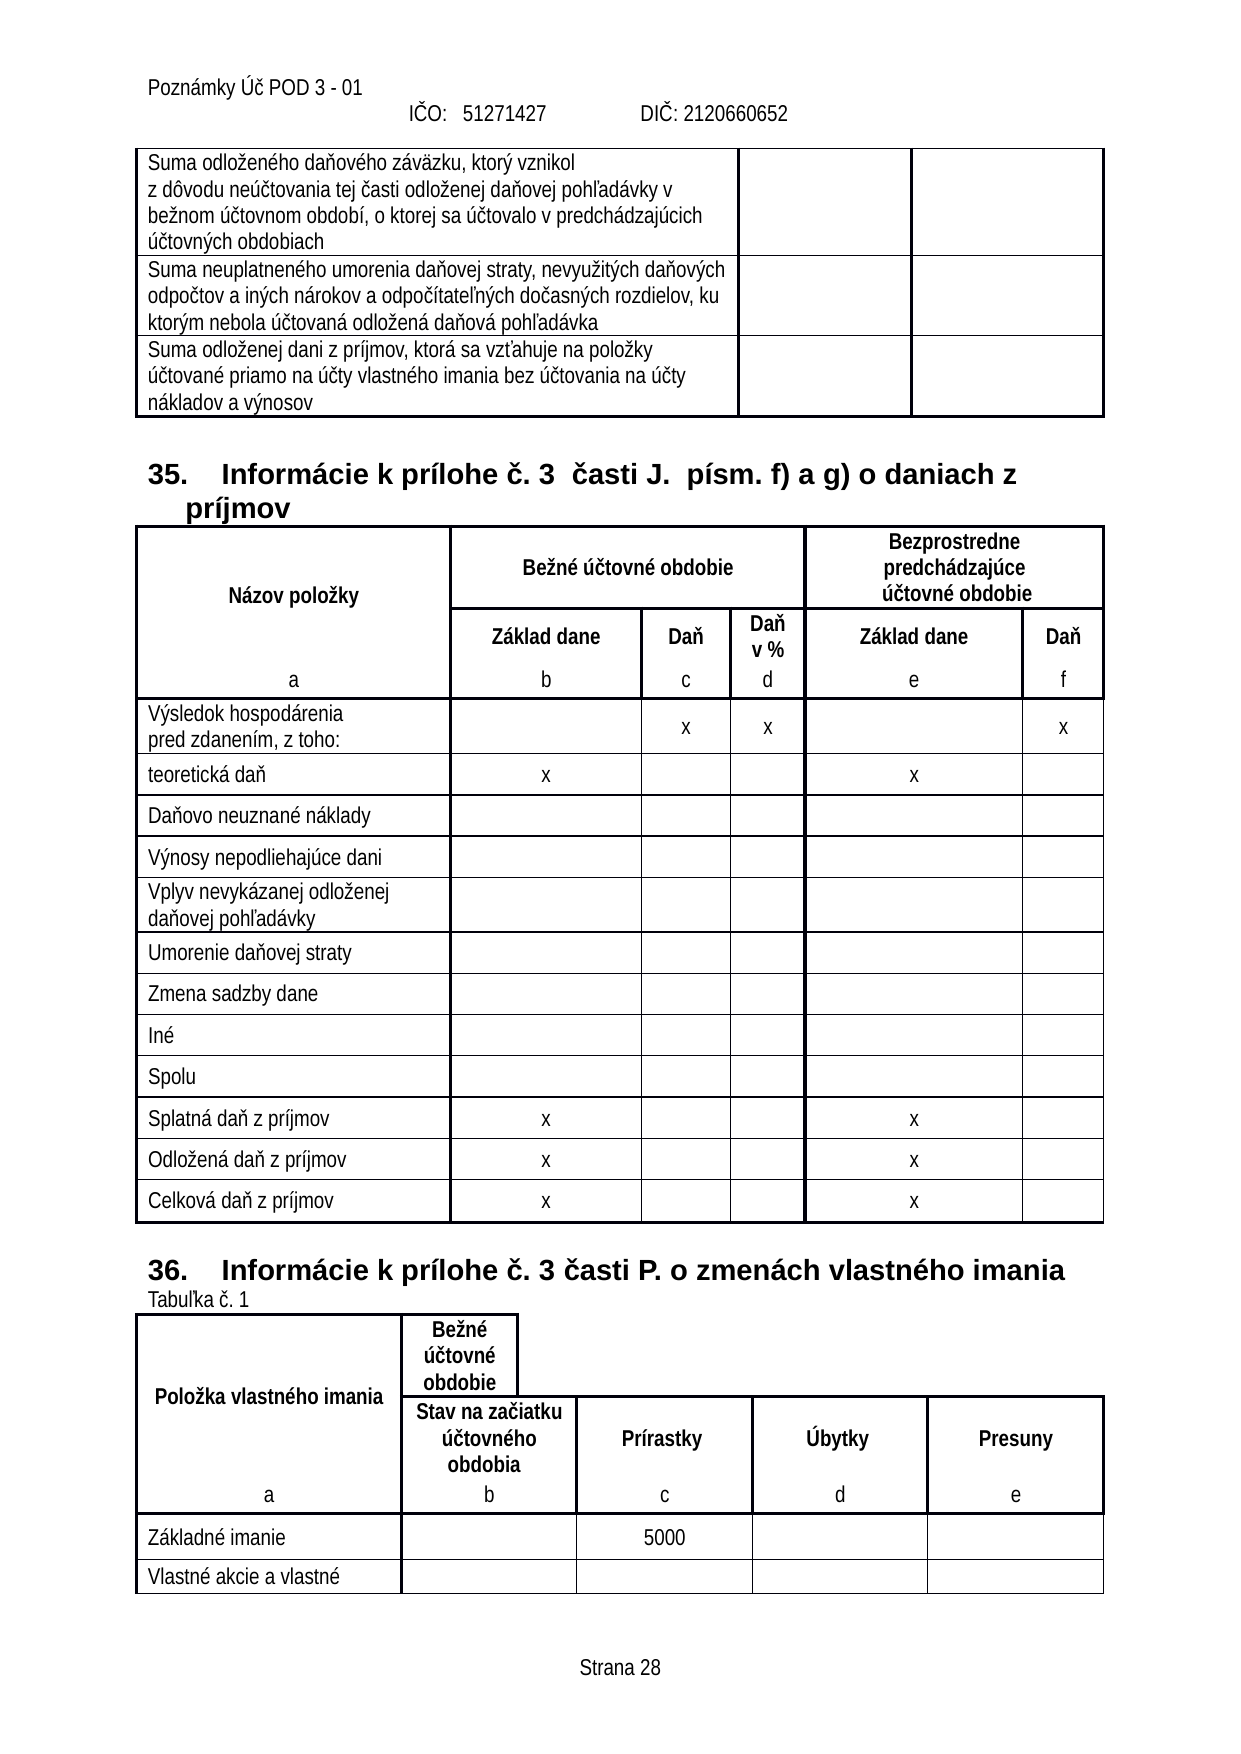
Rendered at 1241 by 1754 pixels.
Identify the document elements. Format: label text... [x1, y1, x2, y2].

table_cell x [807, 1098, 1022, 1138]
table_cell [753, 1560, 927, 1593]
table_cell b [452, 663, 640, 697]
table_cell Daň [643, 610, 729, 662]
table_cell [1023, 754, 1103, 794]
table_cell Daň [1024, 610, 1102, 662]
table_header Bežné účtovné obdobie [452, 528, 803, 607]
table_cell f [1024, 663, 1102, 697]
table_cell [642, 878, 730, 931]
table_cell x [452, 1139, 641, 1179]
table_cell [731, 754, 803, 794]
table_header Položka vlastného imania [138, 1316, 400, 1477]
table_cell Celková daň z príjmov [138, 1180, 449, 1221]
table_cell [913, 149, 1102, 255]
table_cell d [732, 663, 803, 697]
table_cell [642, 1015, 730, 1055]
table_cell 5000 [577, 1515, 752, 1559]
table_cell [403, 1515, 576, 1559]
table_cell Suma odloženej dani z príjmov, ktorá sa vzťahuje na položky účtované priamo na účty vlastného imania bez účtovania na účty nákladov a výnosov [138, 336, 737, 415]
table_cell [913, 256, 1102, 335]
table_cell Suma neuplatneného umorenia daňovej straty, nevyužitých daňových odpočtov a iných nárokov a odpočítateľných dočasných rozdielov, ku ktorým nebola účtovaná odložená daňová pohľadávka [138, 256, 737, 335]
table_cell [807, 700, 1022, 753]
table_cell [1023, 878, 1103, 931]
title Informácie k prílohe č. 3 časti P. o zmenách vlastného imania [148, 1253, 1092, 1286]
table_cell [1023, 837, 1103, 877]
table_cell [807, 796, 1022, 835]
table_cell [1023, 1056, 1103, 1096]
table_cell [1023, 1098, 1103, 1138]
table_cell e [929, 1477, 1102, 1512]
table_cell a [138, 663, 449, 697]
table_header Bezprostredne predchádzajúce účtovné obdobie [807, 528, 1102, 607]
table_cell [452, 1015, 641, 1055]
table_cell [731, 974, 803, 1014]
table_cell [928, 1560, 1103, 1593]
table_cell d [754, 1477, 926, 1512]
text Tabuľka č. 1 [148, 1286, 1092, 1313]
table_cell [642, 933, 730, 972]
table_cell [1023, 933, 1103, 972]
table_cell Prírastky [578, 1398, 751, 1477]
table_cell [807, 878, 1022, 931]
table_cell [807, 1015, 1022, 1055]
table_cell Presuny [929, 1398, 1102, 1477]
table_cell x [1023, 700, 1103, 753]
table_cell [807, 933, 1022, 972]
table_cell [753, 1515, 927, 1559]
table_cell [452, 878, 641, 931]
table_cell [740, 149, 910, 255]
table_cell [642, 796, 730, 835]
table_cell [731, 1139, 803, 1179]
table_cell [731, 837, 803, 877]
table_cell [731, 1098, 803, 1138]
table_cell Umorenie daňovej straty [138, 933, 449, 972]
table_cell Spolu [138, 1056, 449, 1096]
table_cell Iné [138, 1015, 449, 1055]
table_cell x [452, 754, 641, 794]
table_cell [1023, 1180, 1103, 1221]
table_cell [1023, 1139, 1103, 1179]
table_cell Stav na začiatku účtovného obdobia [403, 1398, 575, 1477]
table_cell Zmena sadzby dane [138, 974, 449, 1014]
table_cell Suma odloženého daňového záväzku, ktorý vznikol z dôvodu neúčtovania tej časti odloženej daňovej pohľadávky v bežnom účtovnom období, o ktorej sa účtovalo v predchádzajúcich účtovných obdobiach [138, 149, 737, 255]
title Informácie k prílohe č. 3 časti J. písm. f) a g) o daniach z príjmov [148, 457, 1092, 524]
table_cell [1023, 1015, 1103, 1055]
table_cell Úbytky [754, 1398, 926, 1477]
table_cell Výsledok hospodárenia pred zdanením, z toho: [138, 700, 449, 753]
table_cell Výnosy nepodliehajúce dani [138, 837, 449, 877]
table_cell Základ dane [452, 610, 640, 662]
table_cell [452, 933, 641, 972]
table_cell [642, 1098, 730, 1138]
table_cell [731, 1015, 803, 1055]
table_cell Daň v % [732, 610, 803, 662]
table_cell [452, 700, 641, 753]
table_cell [577, 1560, 752, 1593]
table_cell b [403, 1477, 575, 1512]
table_cell [452, 974, 641, 1014]
table_cell x [731, 700, 803, 753]
table_cell e [807, 663, 1021, 697]
table_cell [1023, 796, 1103, 835]
table_cell x [807, 754, 1022, 794]
table_cell Základ dane [807, 610, 1021, 662]
table_cell [452, 1056, 641, 1096]
table_cell Daňovo neuznané náklady [138, 796, 449, 835]
table_cell x [807, 1180, 1022, 1221]
table_cell c [643, 663, 729, 697]
table_cell [913, 336, 1102, 415]
table_cell [731, 878, 803, 931]
table_cell x [452, 1098, 641, 1138]
table_cell [642, 974, 730, 1014]
table_cell [452, 796, 641, 835]
table_cell x [642, 700, 730, 753]
table_cell [452, 837, 641, 877]
table_cell [642, 1180, 730, 1221]
table_cell [403, 1560, 576, 1593]
table_cell [731, 933, 803, 972]
table_cell [740, 336, 910, 415]
table_cell [642, 754, 730, 794]
table_cell [642, 837, 730, 877]
table_cell [642, 1139, 730, 1179]
table_cell [807, 974, 1022, 1014]
table_cell x [452, 1180, 641, 1221]
table_cell [731, 1180, 803, 1221]
table_cell [807, 1056, 1022, 1096]
table_cell Vlastné akcie a vlastné [138, 1560, 400, 1593]
table_cell Základné imanie [138, 1515, 400, 1559]
table_cell [642, 1056, 730, 1096]
table_cell Vplyv nevykázanej odloženej daňovej pohľadávky [138, 878, 449, 931]
table_cell teoretická daň [138, 754, 449, 794]
table_cell [740, 256, 910, 335]
table_cell [807, 837, 1022, 877]
table_cell c [578, 1477, 751, 1512]
table_cell [731, 1056, 803, 1096]
table_cell Odložená daň z príjmov [138, 1139, 449, 1179]
table_header Bežné účtovné obdobie [403, 1316, 516, 1395]
table_header Názov položky [138, 528, 449, 662]
table_cell [928, 1515, 1103, 1559]
table_cell x [807, 1139, 1022, 1179]
table_cell Splatná daň z príjmov [138, 1098, 449, 1138]
table_cell [731, 796, 803, 835]
table_cell [1023, 974, 1103, 1014]
table_cell a [138, 1477, 400, 1512]
